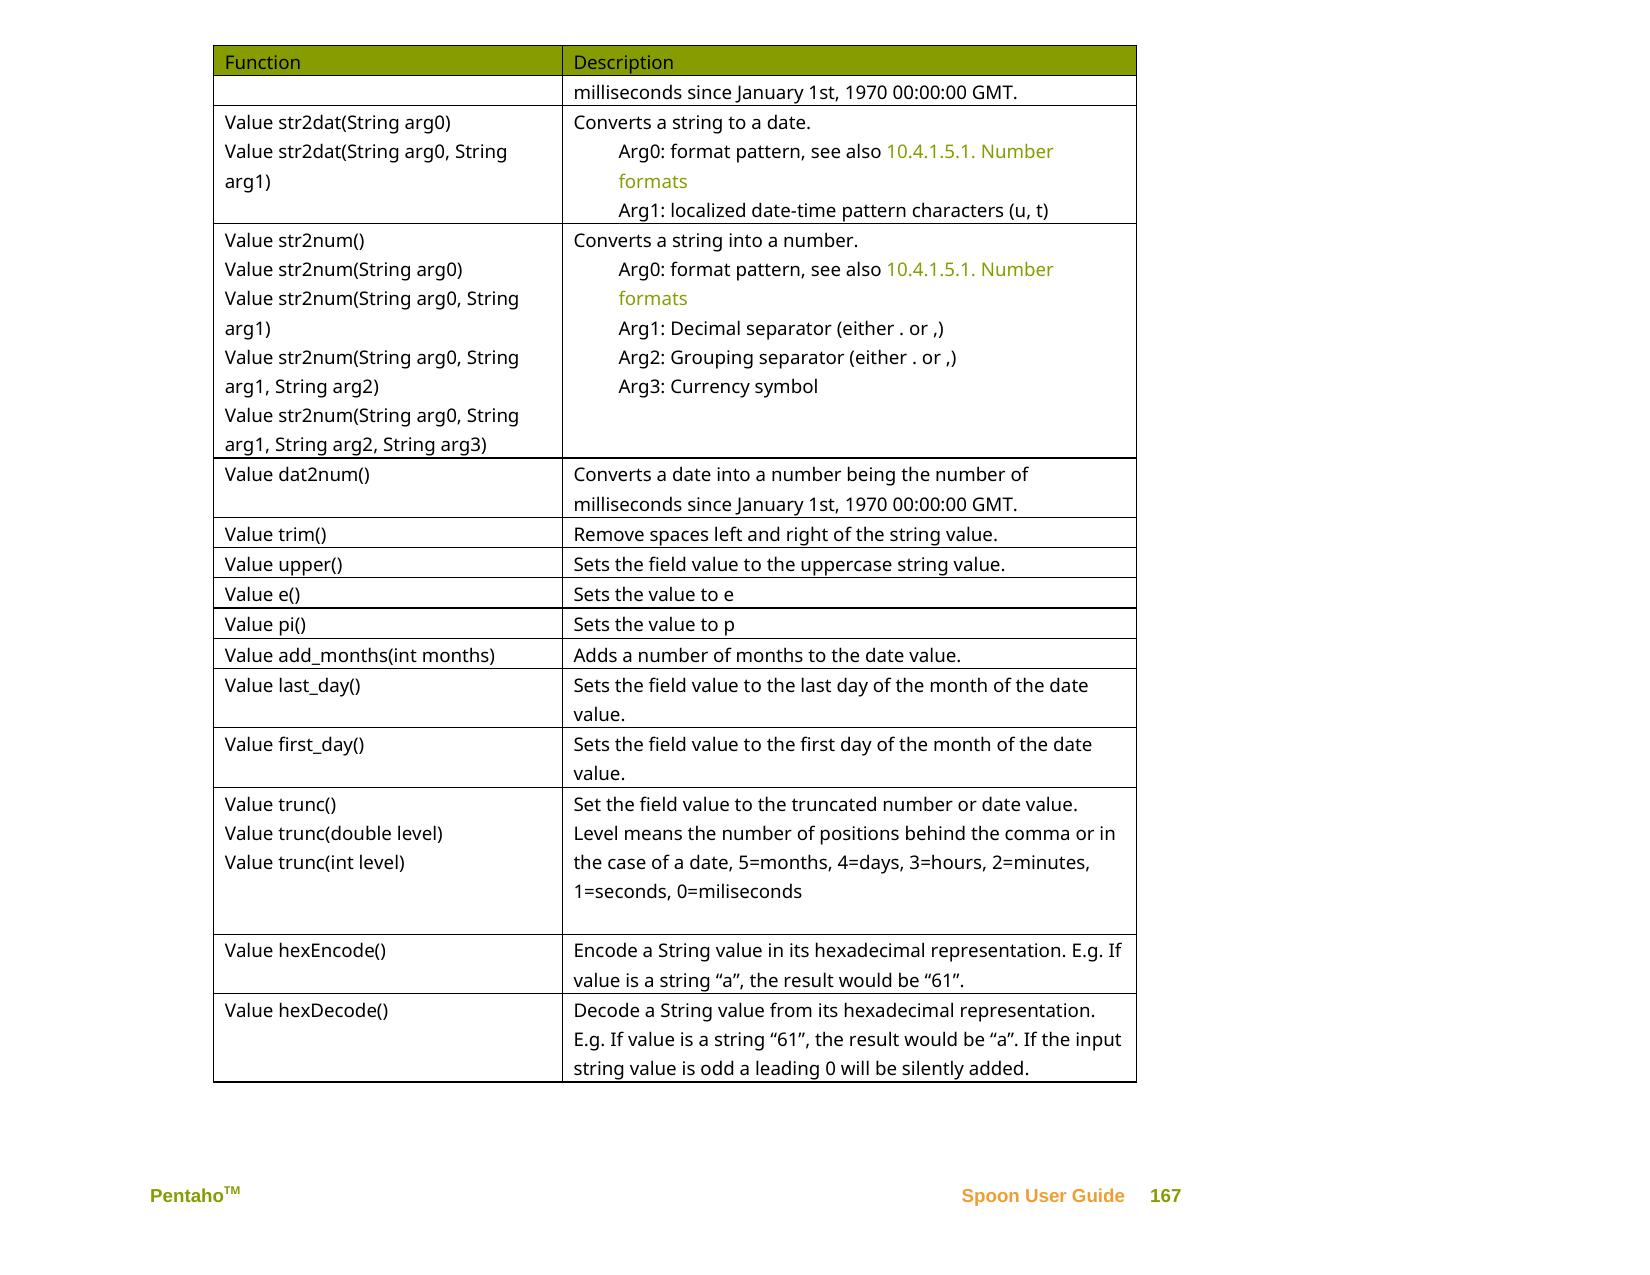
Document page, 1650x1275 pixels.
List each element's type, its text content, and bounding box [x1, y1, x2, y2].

table_cell Value first_day() [214, 728, 562, 787]
table_header Function [214, 46, 562, 75]
table_cell Value add_months(int months) [214, 639, 562, 668]
table_cell Value upper() [214, 548, 562, 577]
table_cell Value trim() [214, 518, 562, 547]
table_cell Decode a String value from its hexadecimal representation. E.g. If value is a string “61”, the result would be “a”. If the input string value is odd a leading 0 will be silently added. [563, 994, 1136, 1081]
table_cell Value str2dat(String arg0) Value str2dat(String arg0, String arg1) [214, 106, 562, 223]
table_cell Adds a number of months to the date value. [563, 639, 1136, 668]
table_cell Value dat2num() [214, 459, 562, 517]
table_cell Value pi() [214, 609, 562, 638]
table_cell Encode a String value in its hexadecimal representation. E.g. If value is a string “a”, the result would be “61”. [563, 935, 1136, 993]
table_cell Remove spaces left and right of the string value. [563, 518, 1136, 547]
table_cell Value str2num() Value str2num(String arg0) Value str2num(String arg0, String arg1) Value str2num(String arg0, String arg1, String arg2) Value str2num(String arg0, String arg1, String arg2, String arg3) [214, 224, 562, 457]
table_cell [214, 76, 562, 105]
table_cell Value hexDecode() [214, 994, 562, 1081]
table_cell Value hexEncode() [214, 935, 562, 993]
table_cell Converts a date into a number being the number of milliseconds since January 1st, 1970 00:00:00 GMT. [563, 459, 1136, 517]
table_cell Value last_day() [214, 669, 562, 727]
table_cell milliseconds since January 1st, 1970 00:00:00 GMT. [563, 76, 1136, 105]
table_header Description [563, 46, 1136, 75]
table_cell Sets the value to p [563, 609, 1136, 638]
table_cell Value e() [214, 578, 562, 607]
table_cell Set the field value to the truncated number or date value. Level means the number of positions behind the comma or in the case of a date, 5=months, 4=days, 3=hours, 2=minutes, 1=seconds, 0=miliseconds [563, 788, 1136, 933]
table_cell Value trunc() Value trunc(double level) Value trunc(int level) [214, 788, 562, 933]
table_cell Sets the field value to the first day of the month of the date value. [563, 728, 1136, 787]
table_cell Converts a string into a number. Arg0: format pattern, see also 10.4.1.5.1. Number formats Arg1: Decimal separator (either . or ,) Arg2: Grouping separator (either . or ,) Arg3: Currency symbol [563, 224, 1136, 457]
table_cell Sets the field value to the uppercase string value. [563, 548, 1136, 577]
table_cell Converts a string to a date. Arg0: format pattern, see also 10.4.1.5.1. Number formats Arg1: localized date-time pattern characters (u, t) [563, 106, 1136, 223]
table_cell Sets the value to e [563, 578, 1136, 607]
table_cell Sets the field value to the last day of the month of the date value. [563, 669, 1136, 727]
